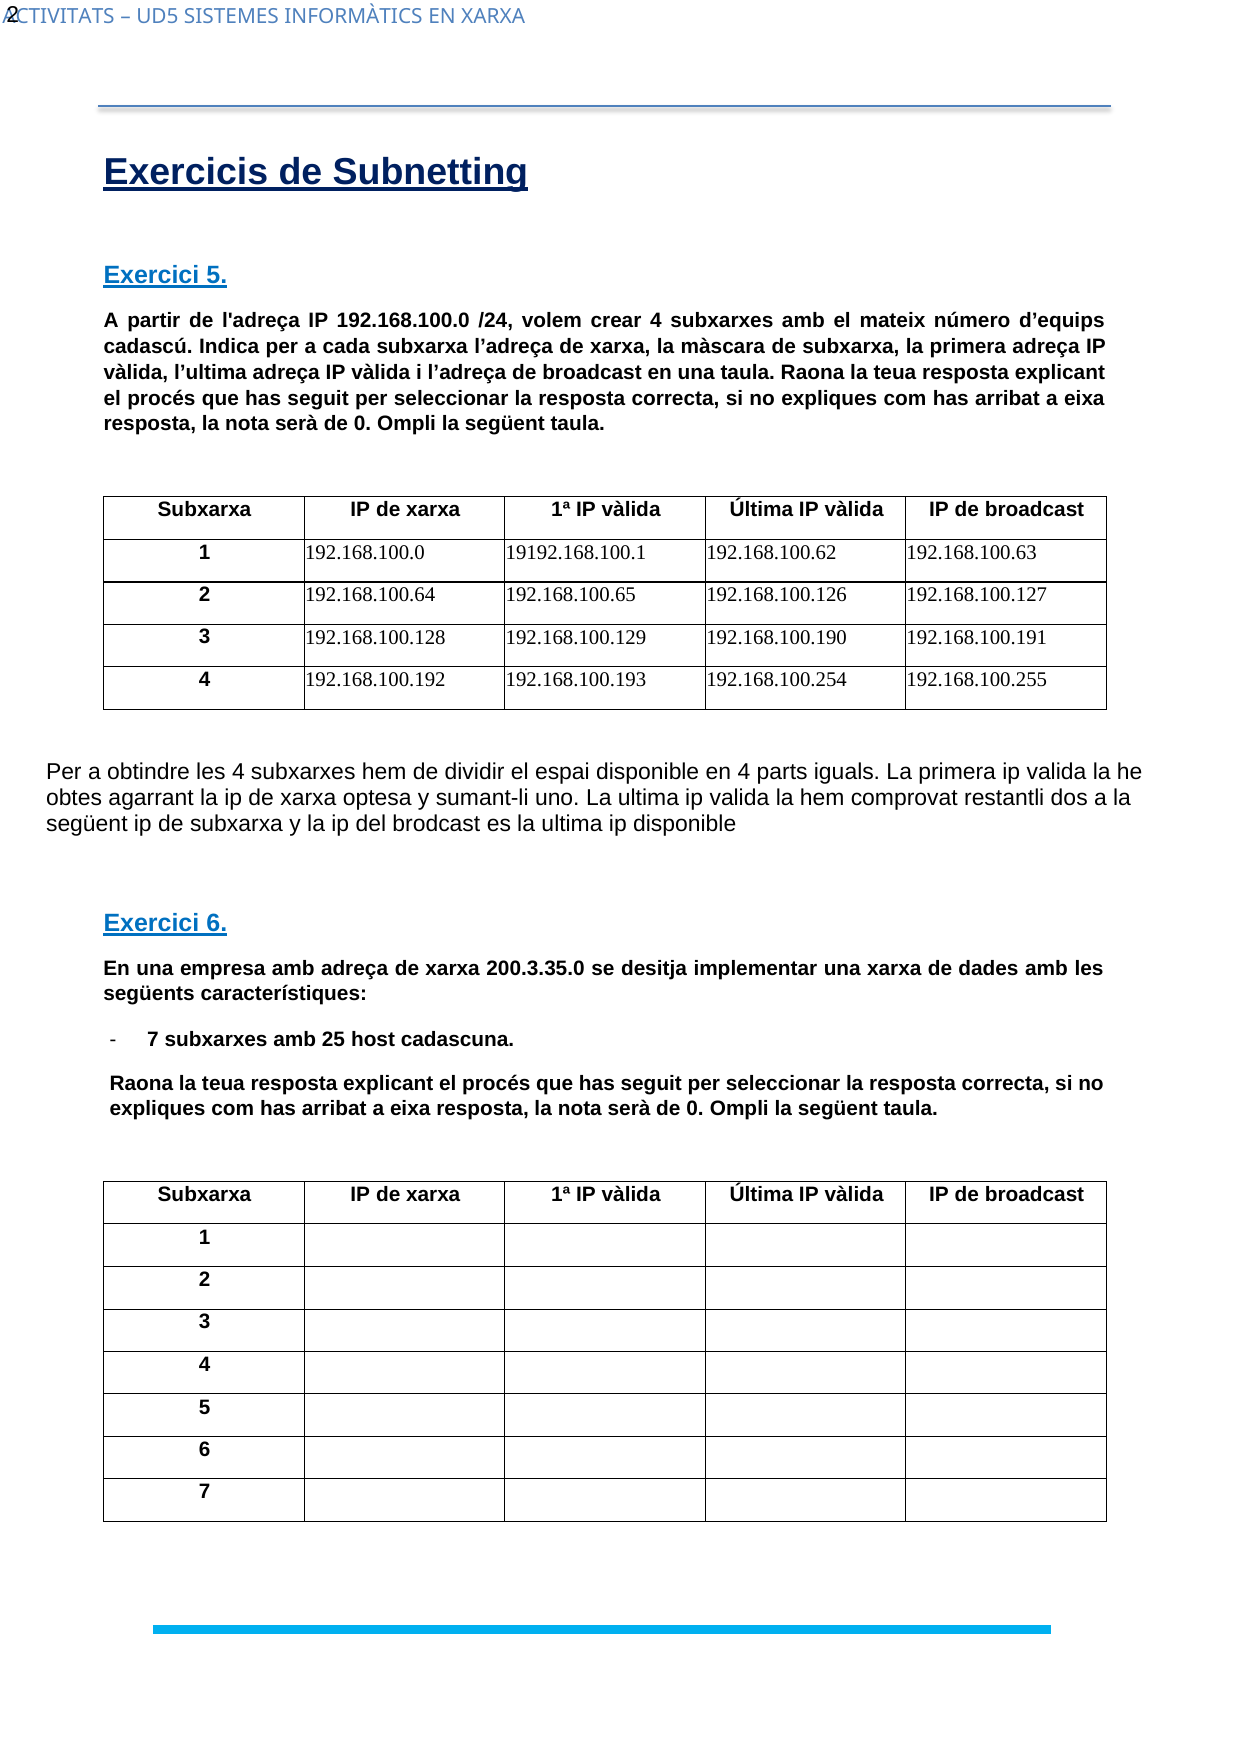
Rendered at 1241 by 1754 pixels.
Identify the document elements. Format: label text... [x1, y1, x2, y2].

table_cell 7 [104, 1479, 304, 1521]
table_cell 3 [104, 625, 304, 666]
table_cell [906, 1437, 1106, 1478]
table_cell [706, 1437, 905, 1478]
table_cell 5 [104, 1394, 304, 1436]
table_header Subxarxa [104, 1182, 304, 1223]
table_cell 2 [104, 583, 304, 624]
table_cell [706, 1352, 905, 1393]
table_cell 192.168.100.0 [305, 540, 504, 581]
table_cell [906, 1352, 1106, 1393]
table_cell [906, 1267, 1106, 1308]
table_cell 192.168.100.129 [505, 625, 705, 666]
table_cell [706, 1479, 905, 1521]
table_cell [305, 1437, 504, 1478]
table_cell 192.168.100.63 [906, 540, 1106, 581]
table_cell 4 [104, 1352, 304, 1393]
table_cell [906, 1479, 1106, 1521]
table_cell [505, 1479, 705, 1521]
subtitle Exercici 5. [103, 260, 1194, 289]
table_cell 2 [104, 1267, 304, 1308]
table_cell [706, 1224, 905, 1266]
table_cell 192.168.100.255 [906, 667, 1106, 709]
table_cell 192.168.100.191 [906, 625, 1106, 666]
table_cell [505, 1394, 705, 1436]
table_cell 192.168.100.64 [305, 583, 504, 624]
table_cell [505, 1437, 705, 1478]
table_cell [505, 1310, 705, 1351]
table_cell [305, 1479, 504, 1521]
table_cell [505, 1267, 705, 1308]
table_cell 192.168.100.62 [706, 540, 905, 581]
table_cell [706, 1310, 905, 1351]
table_cell [305, 1352, 504, 1393]
table_cell 192.168.100.254 [706, 667, 905, 709]
table_header IP de xarxa [305, 497, 504, 539]
table_header Última IP vàlida [706, 497, 905, 539]
table_cell [305, 1394, 504, 1436]
table_cell 1 [104, 540, 304, 581]
table_cell [906, 1310, 1106, 1351]
table_header Subxarxa [104, 497, 304, 539]
table_cell 192.168.100.190 [706, 625, 905, 666]
table_cell [706, 1394, 905, 1436]
table_cell [505, 1352, 705, 1393]
text - 7 subxarxes amb 25 host cadascuna. [109, 1024, 1194, 1052]
table_cell [706, 1267, 905, 1308]
table_header IP de broadcast [906, 1182, 1106, 1223]
table_cell [906, 1394, 1106, 1436]
text Raona la teua resposta explicant el procés que has seguit per seleccionar la resposta correcta, si no expliques com has arribat a eixa resposta, la nota serà de 0. Ompli la següent taula. [109, 1071, 1107, 1120]
table_header IP de xarxa [305, 1182, 504, 1223]
table_cell [305, 1224, 504, 1266]
table_cell 192.168.100.192 [305, 667, 504, 709]
table_cell 3 [104, 1310, 304, 1351]
table_cell [305, 1267, 504, 1308]
subtitle Exercici 6. [103, 908, 1194, 937]
table_cell 192.168.100.127 [906, 583, 1106, 624]
text Exercicis de Subnetting [103, 149, 1194, 192]
table_header IP de broadcast [906, 497, 1106, 539]
table_cell 6 [104, 1437, 304, 1478]
text A partir de l'adreça IP 192.168.100.0 /24, volem crear 4 subxarxes amb el mateix número d’equips cadascú. Indica per a cada subxarxa l’adreça de xarxa, la màscara de subxarxa, la primera adreça IP vàlida, l’ultima adreça IP vàlida i l’adreça de broadcast en una taula. Raona la teua resposta explicant el procés que has seguit per seleccionar la resposta correcta, si no expliques com has arribat a eixa resposta, la nota serà de 0. Ompli la següent taula. [103, 308, 1107, 435]
table_cell 1 [104, 1224, 304, 1266]
table_cell 19192.168.100.1 [505, 540, 705, 581]
text Per a obtindre les 4 subxarxes hem de dividir el espai disponible en 4 parts iguals. La primera ip valida la he obtes agarrant la ip de xarxa optesa y sumant-li uno. La ultima ip valida la hem comprovat restantli dos a la següent ip de subxarxa y la ip del brodcast es la ultima ip disponible [46, 758, 1194, 837]
table_header 1ª IP vàlida [505, 1182, 705, 1223]
table_cell [906, 1224, 1106, 1266]
table_cell 4 [104, 667, 304, 709]
table_cell 192.168.100.128 [305, 625, 504, 666]
table_cell [505, 1224, 705, 1266]
table_cell [305, 1310, 504, 1351]
table_header 1ª IP vàlida [505, 497, 705, 539]
text En una empresa amb adreça de xarxa 200.3.35.0 se desitja implementar una xarxa de dades amb les següents característiques: [103, 956, 1107, 1005]
table_cell 192.168.100.193 [505, 667, 705, 709]
table_cell 192.168.100.126 [706, 583, 905, 624]
table_header Última IP vàlida [706, 1182, 905, 1223]
table_cell 192.168.100.65 [505, 583, 705, 624]
picture [91, 101, 1119, 118]
